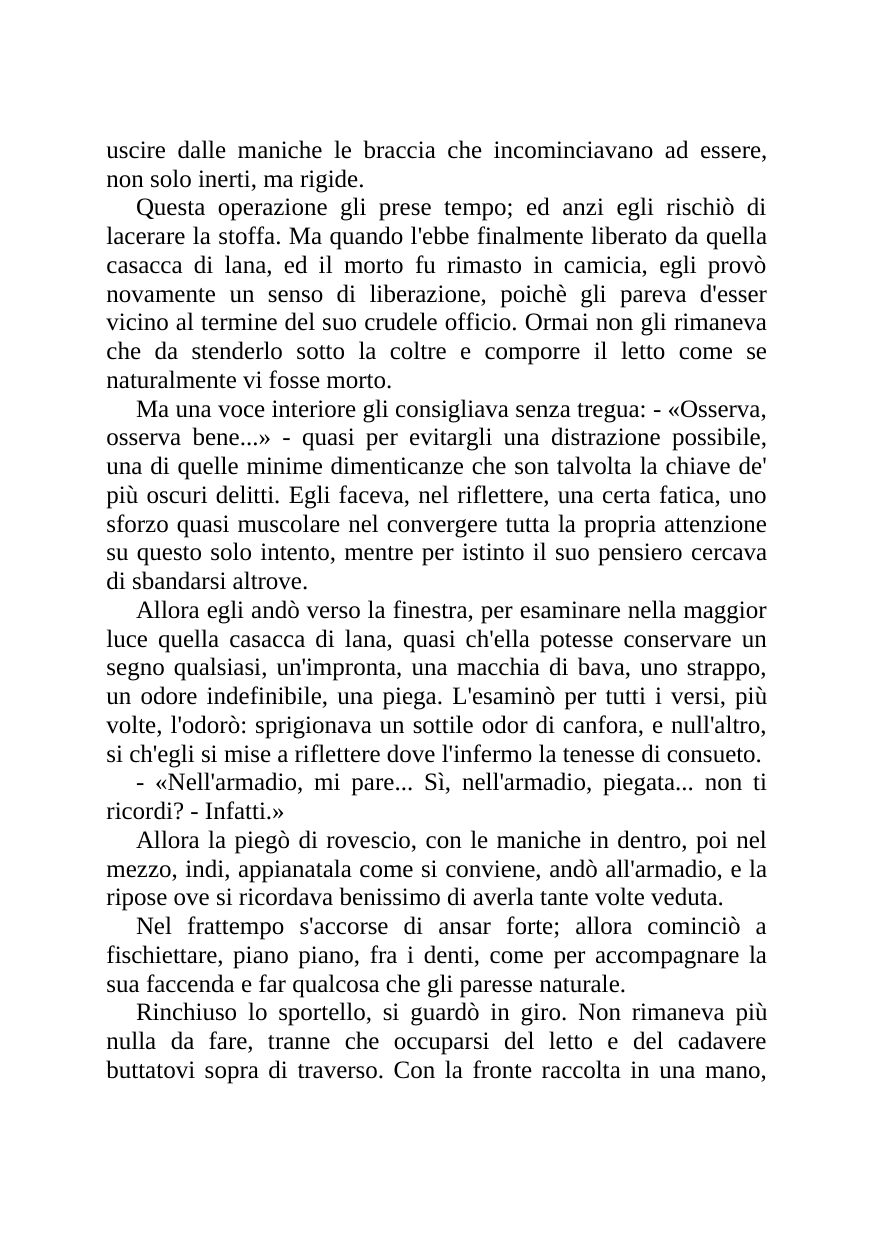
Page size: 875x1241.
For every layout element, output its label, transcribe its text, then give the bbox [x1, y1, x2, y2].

text Nel frattempo s'accorse di ansar forte; allora cominciò a fischiettare, piano piano, fra i denti, come per accompagnare la sua faccenda e far qualcosa che gli paresse naturale. [106, 911, 768, 997]
text Ma una voce interiore gli consigliava senza tregua: - «Osserva, osserva bene...» - quasi per evitargli una distrazione possibile, una di quelle minime dimenticanze che son talvolta la chiave de' più oscuri delitti. Egli faceva, nel riflettere, una certa fatica, uno sforzo quasi muscolare nel convergere tutta la propria attenzione su questo solo intento, mentre per istinto il suo pensiero cercava di sbandarsi altrove. [106, 394, 768, 595]
text uscire dalle maniche le braccia che incominciavano ad essere, non solo inerti, ma rigide. [106, 135, 768, 192]
text Allora la piegò di rovescio, con le maniche in dentro, poi nel mezzo, indi, appianatala come si conviene, andò all'armadio, e la ripose ove si ricordava benissimo di averla tante volte veduta. [106, 825, 768, 911]
text Rinchiuso lo sportello, si guardò in giro. Non rimaneva più nulla da fare, tranne che occuparsi del letto e del cadavere buttatovi sopra di traverso. Con la fronte raccolta in una mano, [106, 997, 768, 1084]
text Questa operazione gli prese tempo; ed anzi egli rischiò di lacerare la stoffa. Ma quando l'ebbe finalmente liberato da quella casacca di lana, ed il morto fu rimasto in camicia, egli provò novamente un senso di liberazione, poichè gli pareva d'esser vicino al termine del suo crudele officio. Ormai non gli rimaneva che da stenderlo sotto la coltre e comporre il letto come se naturalmente vi fosse morto. [106, 192, 768, 394]
text Allora egli andò verso la finestra, per esaminare nella maggior luce quella casacca di lana, quasi ch'ella potesse conservare un segno qualsiasi, un'impronta, una macchia di bava, uno strappo, un odore indefinibile, una piega. L'esaminò per tutti i versi, più volte, l'odorò: sprigionava un sottile odor di canfora, e null'altro, si ch'egli si mise a riflettere dove l'infermo la tenesse di consueto. [106, 595, 768, 767]
text - «Nell'armadio, mi pare... Sì, nell'armadio, piegata... non ti ricordi? - Infatti.» [106, 767, 768, 825]
